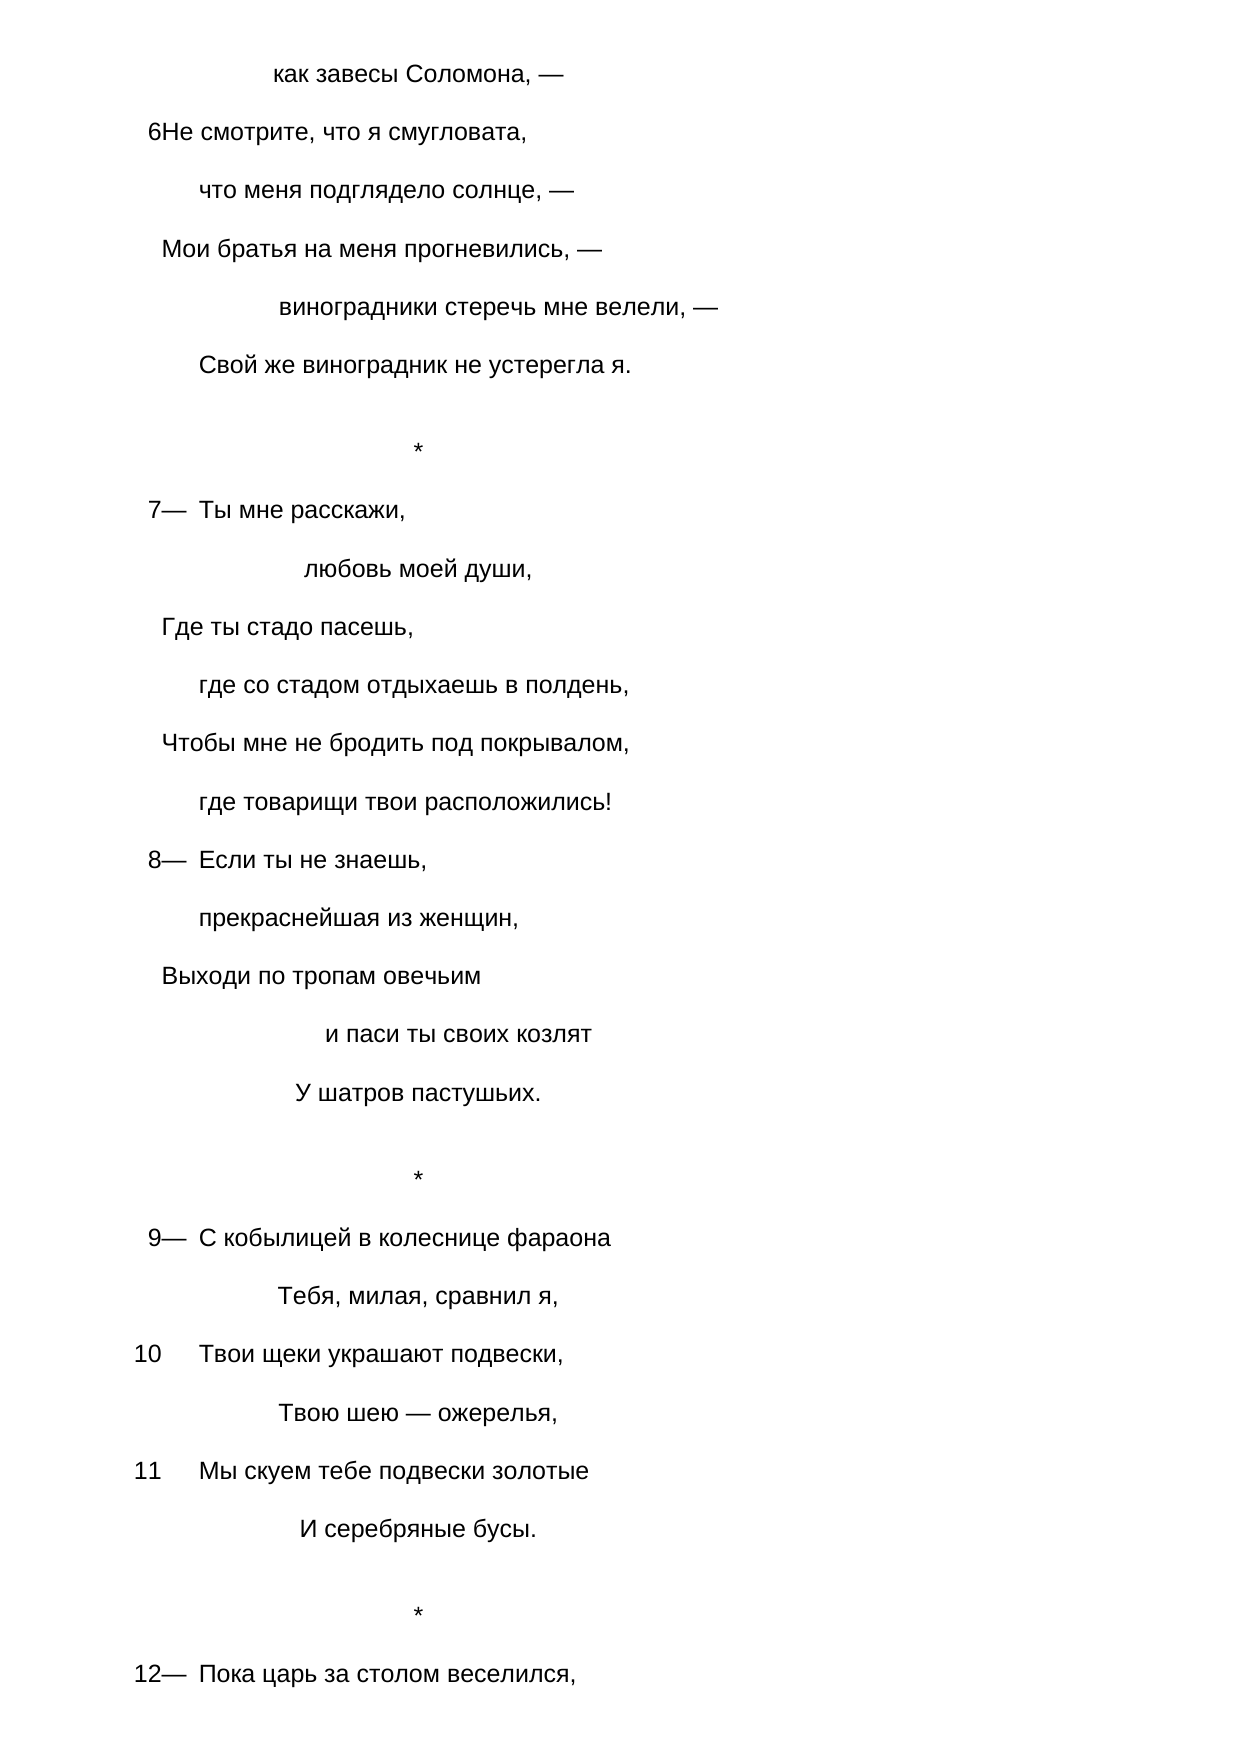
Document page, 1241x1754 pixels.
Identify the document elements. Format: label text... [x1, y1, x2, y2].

table_cell — [161, 1223, 198, 1281]
table_cell С кобылицей в колеснице фараона [199, 1223, 725, 1281]
table_cell Твою шею — ожерелья, [118, 1398, 725, 1456]
table_cell [161, 1456, 198, 1514]
table_cell [118, 612, 161, 670]
table_cell Тебя, милая, сравнил я, [118, 1281, 725, 1339]
table_cell любовь моей души, [118, 554, 725, 612]
table_cell Если ты не знаешь, [199, 845, 725, 903]
table_cell виноградники стеречь мне велели, — [118, 292, 725, 350]
table_cell * [118, 1136, 725, 1223]
table_cell Не смотрите, что я смугловата, [161, 117, 725, 176]
table_cell 11 [118, 1456, 161, 1514]
table_cell [118, 176, 161, 234]
table_cell Ты мне расскажи, [199, 495, 725, 554]
table_cell 8 [118, 845, 161, 903]
table_cell 7 [118, 495, 161, 554]
table_cell [118, 670, 161, 728]
table_cell прекраснейшая из женщин, [199, 903, 725, 961]
table_cell [118, 903, 161, 961]
table_cell * [118, 1572, 725, 1659]
table_cell [161, 787, 198, 845]
table_cell Мы скуем тебе подвески золотые [199, 1456, 725, 1514]
table_cell [161, 670, 198, 728]
table_cell * [118, 409, 725, 495]
table_cell 6 [118, 117, 161, 176]
table_cell [161, 903, 198, 961]
table_cell [161, 1339, 198, 1398]
table_cell [161, 1020, 198, 1078]
table_cell как завесы Соломона, — [118, 59, 725, 117]
table_cell У шатров пастушьих. [118, 1078, 725, 1136]
table_cell [118, 234, 161, 292]
table_cell [118, 350, 161, 408]
table_cell Выходи по тропам овечьим [161, 961, 725, 1019]
table_cell Чтобы мне не бродить под покрывалом, [161, 728, 725, 787]
table_cell 10 [118, 1339, 161, 1398]
table_cell Где ты стадо пасешь, [161, 612, 725, 670]
table_cell [118, 787, 161, 845]
table_cell [118, 1020, 161, 1078]
table_cell 12 [118, 1659, 161, 1688]
table_cell где товарищи твои расположились! [199, 787, 725, 845]
table_cell [161, 176, 198, 234]
table_cell — [161, 1659, 198, 1688]
table_cell [118, 728, 161, 787]
table_cell что меня подглядело солнце, — [199, 176, 725, 234]
table_cell — [161, 495, 198, 554]
table_cell Пока царь за столом веселился, [199, 1659, 725, 1688]
table_cell и паси ты своих козлят [199, 1020, 725, 1078]
table_cell — [161, 845, 198, 903]
table_cell И серебряные бусы. [118, 1514, 725, 1572]
table_cell Твои щеки украшают подвески, [199, 1339, 725, 1398]
table_cell Свой же виноградник не устерегла я. [199, 350, 725, 408]
table_cell 9 [118, 1223, 161, 1281]
table_cell [118, 961, 161, 1019]
table_cell Мои братья на меня прогневились, — [161, 234, 725, 292]
table_cell [161, 350, 198, 408]
table_cell где со стадом отдыхаешь в полдень, [199, 670, 725, 728]
